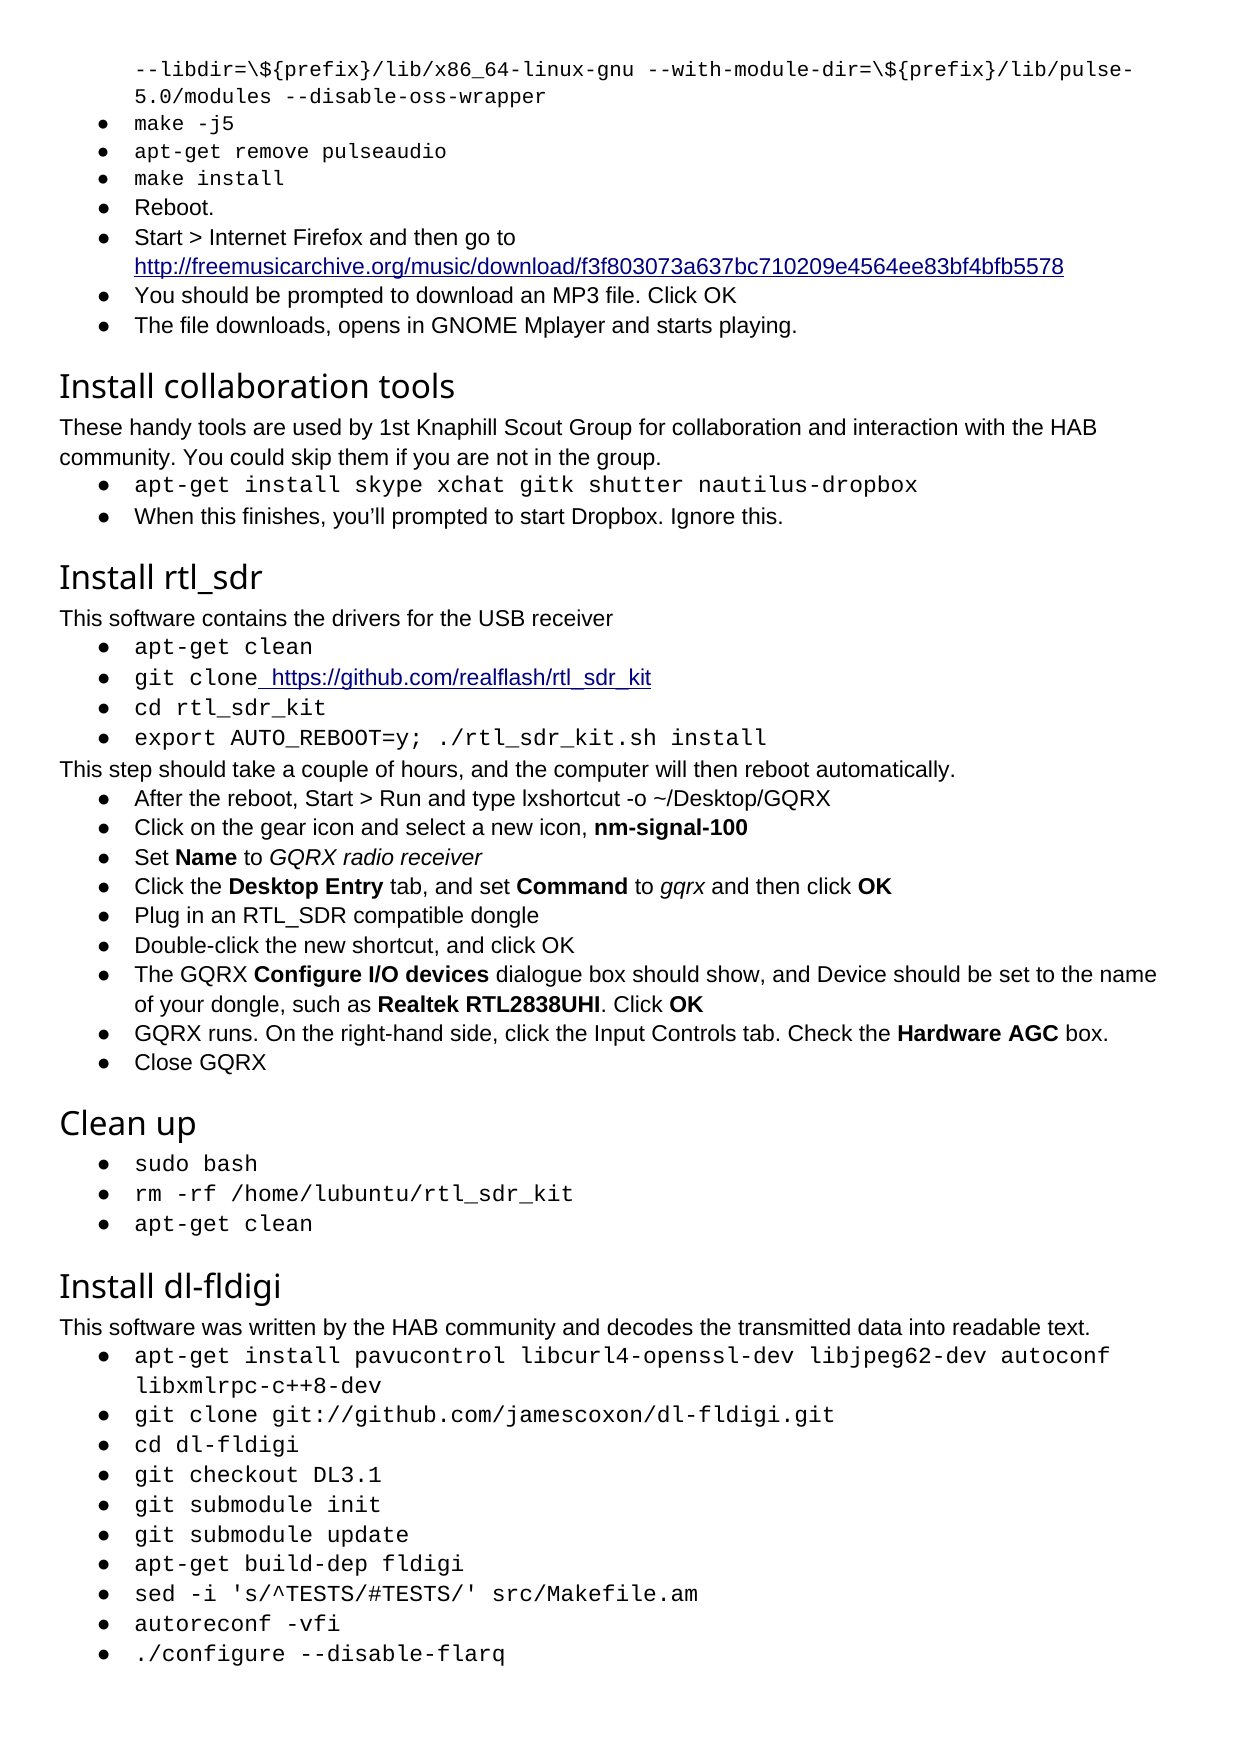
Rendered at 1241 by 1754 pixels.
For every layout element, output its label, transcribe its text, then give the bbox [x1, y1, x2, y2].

list Start > Internet Firefox and then go to http://freemusicarchive.org/music/download/f3f803073a637bc710209e4564ee83bf4bfb5578 [97, 224, 1181, 279]
list git submodule update [97, 1523, 1181, 1549]
list sudo bash [97, 1152, 1181, 1178]
list Click on the gear icon and select a new icon, nm-signal-100 [97, 815, 1181, 841]
list cd rtl_sdr_kit [97, 697, 1181, 723]
list apt-get build-dep fldigi [97, 1553, 1181, 1579]
subtitle Clean up [59, 1100, 1181, 1146]
list When this finishes, you’ll prompted to start Dropbox. Ignore this. [97, 503, 1181, 529]
list apt-get clean [97, 635, 1181, 661]
list apt-get clean [97, 1212, 1181, 1238]
list apt-get install pavucontrol libcurl4-openssl-dev libjpeg62-dev autoconf libxmlrpc-c++8-dev [97, 1344, 1181, 1400]
subtitle Install rtl_sdr [59, 554, 1181, 599]
list --libdir=\${prefix}/lib/x86_64-linux-gnu --with-module-dir=\${prefix}/lib/pulse-5.0/modules --disable-oss-wrapper [97, 59, 1181, 110]
list GQRX runs. On the right-hand side, click the Input Controls tab. Check the Hardware AGC box. [97, 1021, 1181, 1046]
list Reboot. [97, 195, 1181, 221]
list Double-click the new shortcut, and click OK [97, 932, 1181, 958]
list sed -i 's/^TESTS/#TESTS/' src/Makefile.am [97, 1582, 1181, 1608]
list apt-get install skype xchat gitk shutter nautilus-dropbox [97, 474, 1181, 499]
list make -j5 [97, 113, 1181, 137]
subtitle Install dl-fldigi [59, 1263, 1181, 1308]
list export AUTO_REBOOT=y; ./rtl_sdr_kit.sh install [97, 726, 1181, 752]
list Set Name to GQRX radio receiver [97, 844, 1181, 870]
text This software was written by the HAB community and decodes the transmitted data into readable text. [59, 1315, 1181, 1340]
list git submodule init [97, 1493, 1181, 1519]
list You should be prompted to download an MP3 file. Click OK [97, 283, 1181, 309]
list rm -rf /home/lubuntu/rtl_sdr_kit [97, 1182, 1181, 1208]
text These handy tools are used by 1st Knaphill Scout Group for collaboration and interaction with the HAB community. You could skip them if you are not in the group. [59, 415, 1181, 470]
list git checkout DL3.1 [97, 1463, 1181, 1489]
list git clone git://github.com/jamescoxon/dl-fldigi.git [97, 1404, 1181, 1430]
list apt-get remove pulseaudio [97, 141, 1181, 164]
list git clone https://github.com/realflash/rtl_sdr_kit [97, 665, 1181, 693]
list autoreconf -vfi [97, 1612, 1181, 1638]
list make install [97, 168, 1181, 191]
list cd dl-fldigi [97, 1433, 1181, 1459]
list The GQRX Configure I/O devices dialogue box should show, and Device should be set to the name of your dongle, such as Realtek RTL2838UHI. Click OK [97, 962, 1181, 1017]
list After the reboot, Start > Run and type lxshortcut -o ~/Desktop/GQRX [97, 786, 1181, 811]
list Plug in an RTL_SDR compatible dongle [97, 903, 1181, 929]
subtitle Install collaboration tools [59, 363, 1181, 408]
list Close GQRX [97, 1050, 1181, 1076]
list ./configure --disable-flarq [97, 1642, 1181, 1668]
list The file downloads, opens in GNOME Mplayer and starts playing. [97, 312, 1181, 338]
text This software contains the drivers for the USB receiver [59, 606, 1181, 631]
list Click the Desktop Entry tab, and set Command to gqrx and then click OK [97, 874, 1181, 899]
text This step should take a couple of hours, and the computer will then reboot automatically. [59, 756, 1181, 782]
